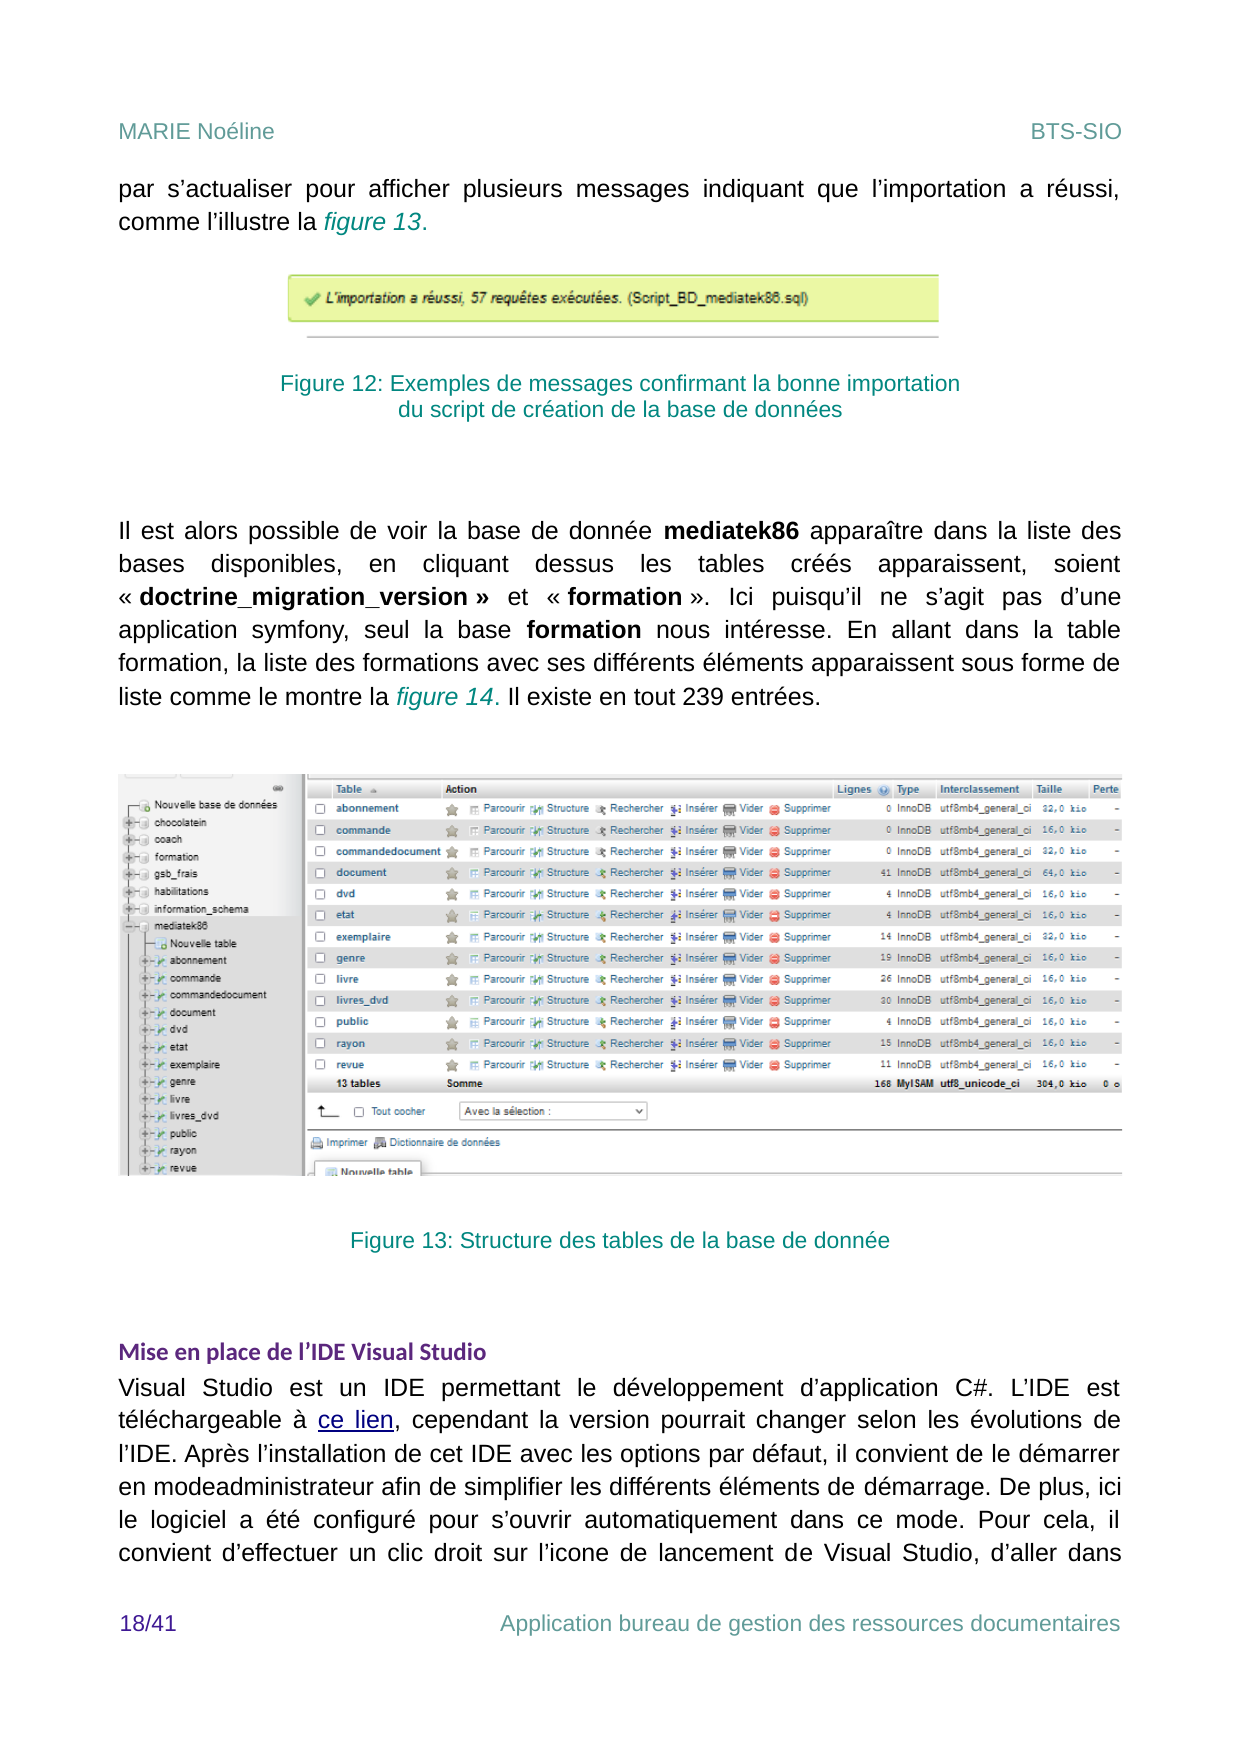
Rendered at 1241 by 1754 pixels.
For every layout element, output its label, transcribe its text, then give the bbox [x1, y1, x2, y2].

picture [287, 267, 939, 338]
text Visual Studio est un IDE permettant le développement d’application C#. L’IDE est téléchargeable à ce lien, cependant la version pourrait changer selon les évolutions de l’IDE. Après l’installation de cet IDE avec les options par défaut, il convient de le démarrer en modeadministrateur afin de simplifier les différents éléments de démarrage. De plus, ici le logiciel a été configuré pour s’ouvrir automatiquement dans ce mode. Pour cela, il convient d’effectuer un clic droit sur l’icone de lancement de Visual Studio, d’aller dans [118, 1372, 1122, 1566]
text Il est alors possible de voir la base de donnée mediatek86 apparaître dans la liste des bases disponibles, en cliquant dessus les tables créés apparaissent, soient « doctrine_migration_version » et « formation ». Ici puisqu’il ne s’agit pas d’une application symfony, seul la base formation nous intéresse. En allant dans la table formation, la liste des formations avec ses différents éléments apparaissent sous forme de liste comme le montre la figure 14. Il existe en tout 239 entrées. [118, 516, 1122, 710]
text par s’actualiser pour afficher plusieurs messages indiquant que l’importation a réussi, comme l’illustre la figure 13. [118, 174, 1122, 236]
picture [118, 774, 1123, 1176]
text Figure 12: Exemples de messages confirmant la bonne importation du script de création de la base de données [267, 370, 973, 422]
text Figure 13: Structure des tables de la base de donnée [118, 1227, 1122, 1253]
subtitle Mise en place de l’IDE Visual Studio [118, 1336, 1122, 1366]
